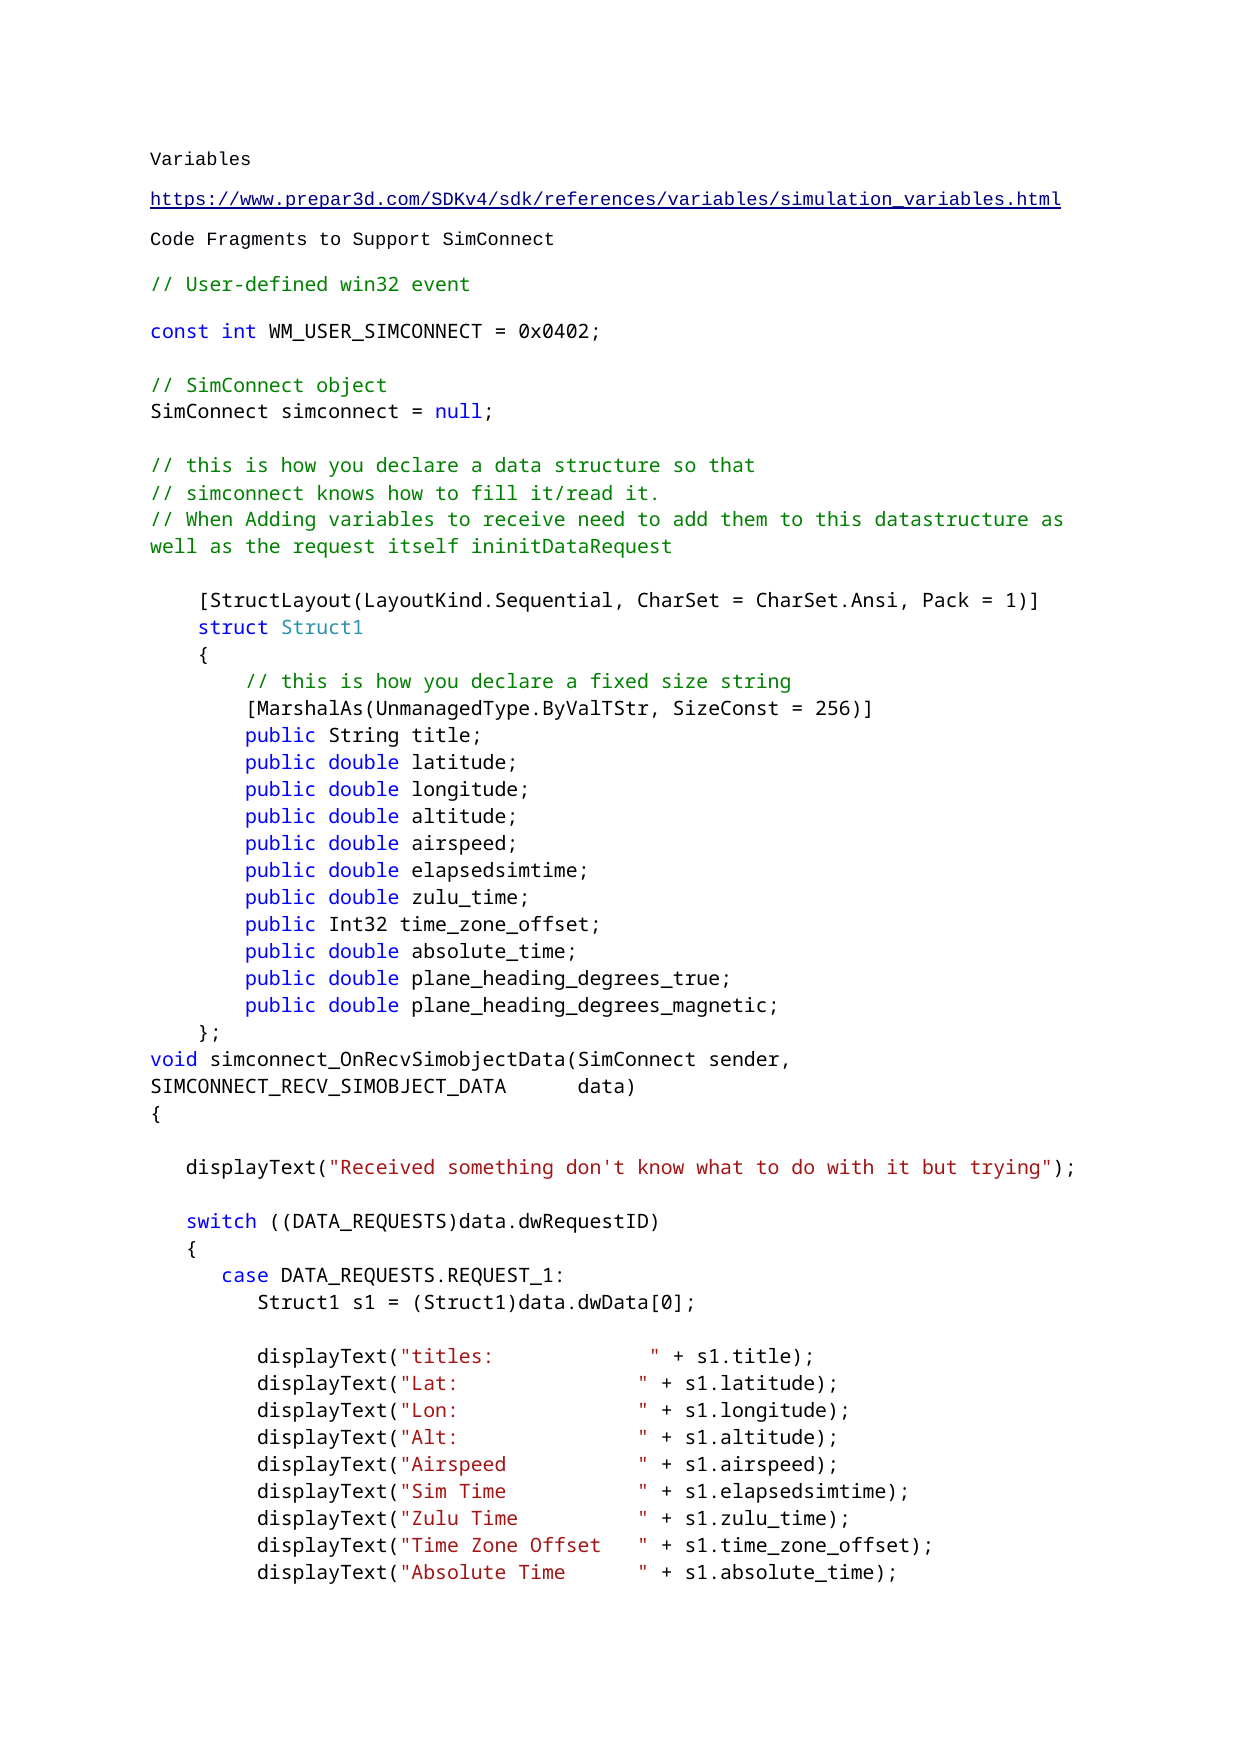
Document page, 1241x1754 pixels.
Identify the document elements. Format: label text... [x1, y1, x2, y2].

text public double plane_heading_degrees_magnetic; [150, 991, 1090, 1018]
text { [150, 641, 1090, 668]
text displayText("titles: " + s1.title); [150, 1342, 1090, 1369]
text public double zulu_time; [150, 883, 1090, 910]
text public double plane_heading_degrees_true; [150, 964, 1090, 991]
text [MarshalAs(UnmanagedType.ByValTStr, SizeConst = 256)] [150, 694, 1090, 722]
text displayText("Alt: " + s1.altitude); [150, 1423, 1090, 1450]
text { [150, 1234, 1090, 1261]
text displayText("Lon: " + s1.longitude); [150, 1396, 1090, 1423]
text https://www.prepar3d.com/SDKv4/sdk/references/variables/simulation_variables.html [150, 190, 1090, 211]
text public double longitude; [150, 776, 1090, 802]
text }; [150, 1018, 1090, 1045]
text displayText("Airspeed " + s1.airspeed); [150, 1450, 1090, 1477]
text // User-defined win32 event [150, 270, 1090, 297]
text public double absolute_time; [150, 937, 1090, 964]
text displayText("Absolute Time " + s1.absolute_time); [150, 1558, 1090, 1585]
text public Int32 time_zone_offset; [150, 910, 1090, 937]
text [StructLayout(LayoutKind.Sequential, CharSet = CharSet.Ansi, Pack = 1)] [150, 587, 1090, 614]
text // SimConnect object [150, 371, 1090, 398]
text public double airspeed; [150, 829, 1090, 856]
text Code Fragments to Support SimConnect [150, 230, 1090, 251]
text displayText("Sim Time " + s1.elapsedsimtime); [150, 1477, 1090, 1504]
text void simconnect_OnRecvSimobjectData(SimConnect sender, SIMCONNECT_RECV_SIMOBJECT_DATA data) [150, 1045, 1090, 1099]
text // simconnect knows how to fill it/read it. [150, 479, 1090, 506]
text public String title; [150, 722, 1090, 748]
text // this is how you declare a data structure so that [150, 452, 1090, 479]
text public double altitude; [150, 802, 1090, 829]
text // this is how you declare a fixed size string [150, 668, 1090, 694]
text struct Struct1 [150, 614, 1090, 641]
text displayText("Time Zone Offset " + s1.time_zone_offset); [150, 1531, 1090, 1558]
text { [150, 1099, 1090, 1126]
text case DATA_REQUESTS.REQUEST_1: [150, 1261, 1090, 1288]
text switch ((DATA_REQUESTS)data.dwRequestID) [150, 1207, 1090, 1234]
text displayText("Lat: " + s1.latitude); [150, 1369, 1090, 1396]
text SimConnect simconnect = null; [150, 398, 1090, 425]
text public double latitude; [150, 748, 1090, 776]
text displayText("Received something don't know what to do with it but trying"); [150, 1153, 1090, 1180]
text public double elapsedsimtime; [150, 856, 1090, 883]
text // When Adding variables to receive need to add them to this datastructure as well as the request itself ininitDataRequest [150, 506, 1090, 560]
text Struct1 s1 = (Struct1)data.dwData[0]; [150, 1288, 1090, 1315]
text Variables [150, 150, 1090, 171]
text displayText("Zulu Time " + s1.zulu_time); [150, 1504, 1090, 1531]
text const int WM_USER_SIMCONNECT = 0x0402; [150, 317, 1090, 344]
